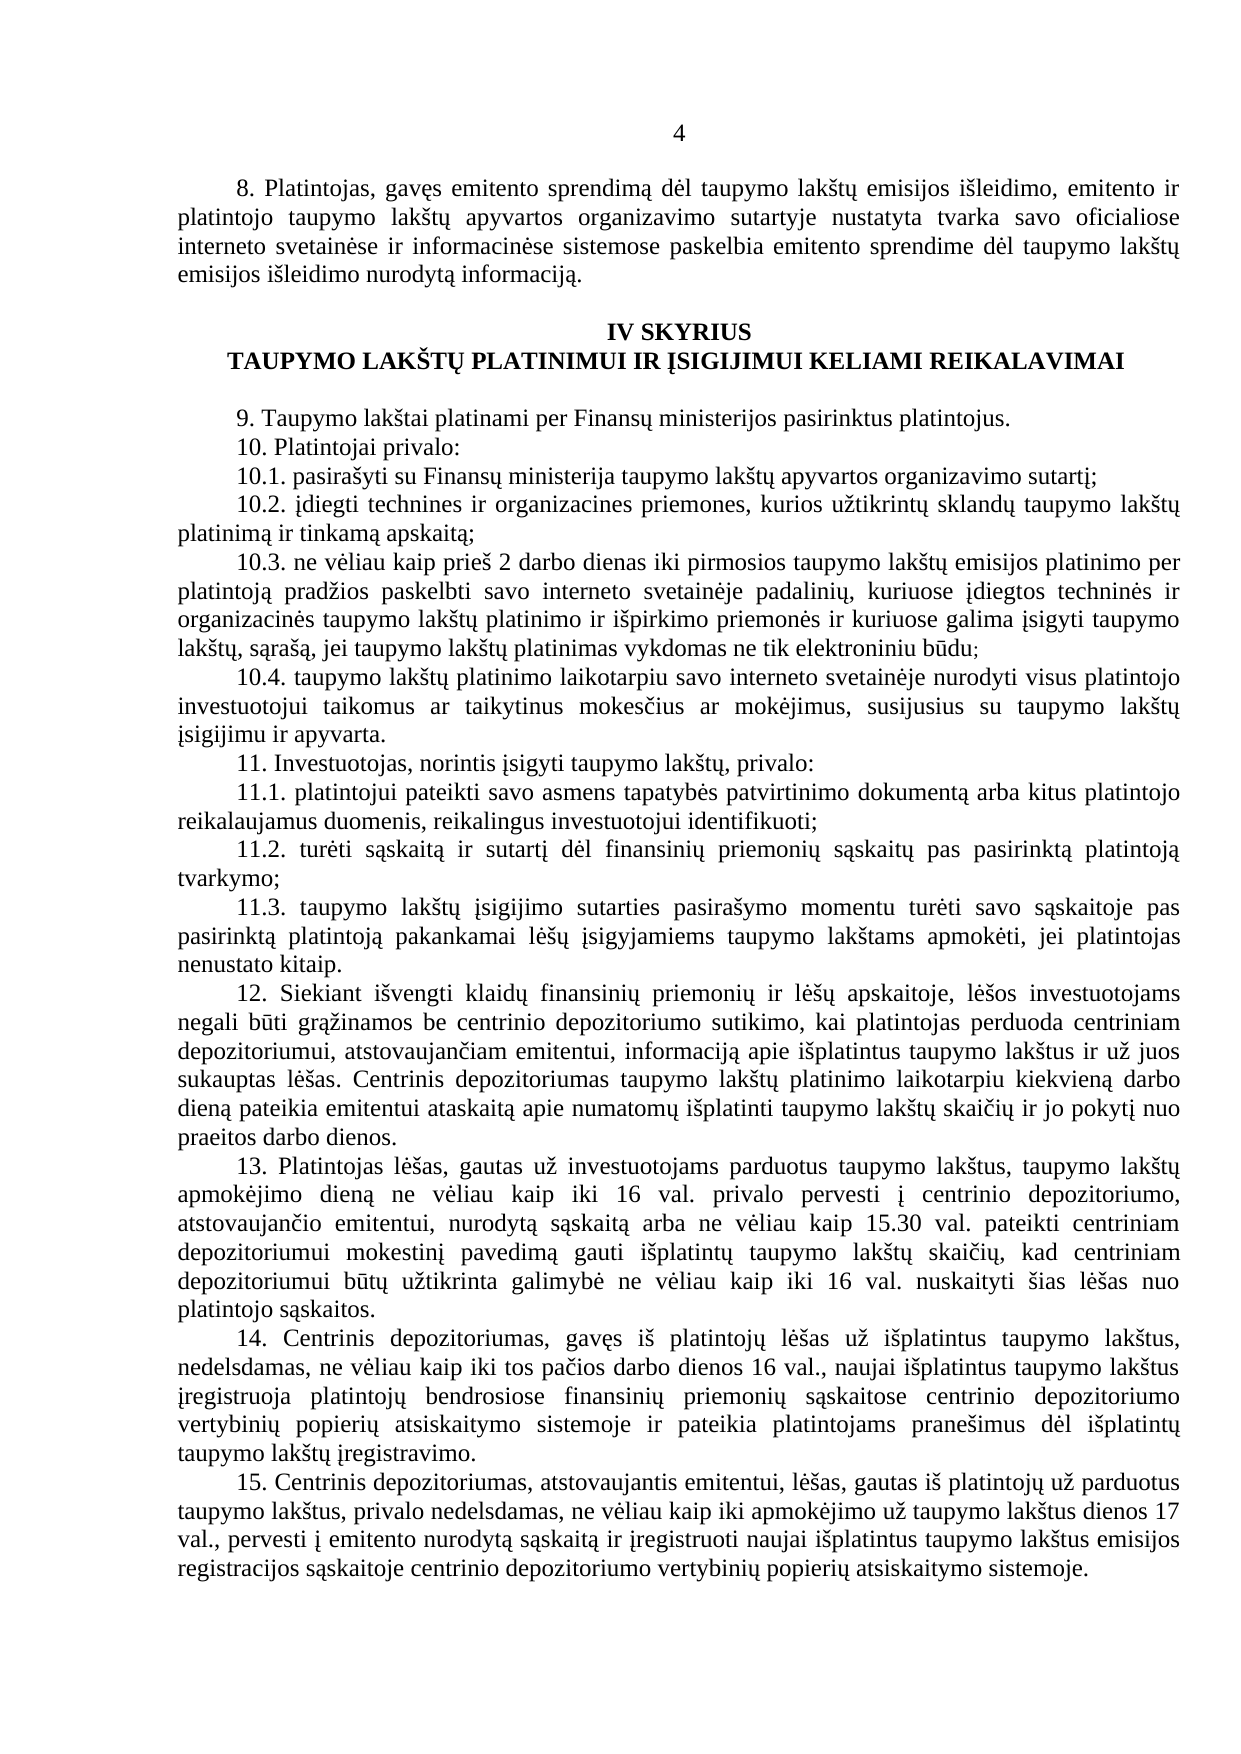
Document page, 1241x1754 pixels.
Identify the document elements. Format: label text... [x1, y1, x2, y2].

text 10.4. taupymo lakštų platinimo laikotarpiu savo interneto svetainėje nurodyti visus platintojo investuotojui taikomus ar taikytinus mokesčius ar mokėjimus, susijusius su taupymo lakštų įsigijimu ir apyvarta. [177, 662, 1181, 748]
text 10.2. įdiegti technines ir organizacines priemones, kurios užtikrintų sklandų taupymo lakštų platinimą ir tinkamą apskaitą; [177, 489, 1181, 547]
text 13. Platintojas lėšas, gautas už investuotojams parduotus taupymo lakštus, taupymo lakštų apmokėjimo dieną ne vėliau kaip iki 16 val. privalo pervesti į centrinio depozitoriumo, atstovaujančio emitentui, nurodytą sąskaitą arba ne vėliau kaip 15.30 val. pateikti centriniam depozitoriumui mokestinį pavedimą gauti išplatintų taupymo lakštų skaičių, kad centriniam depozitoriumui būtų užtikrinta galimybė ne vėliau kaip iki 16 val. nuskaityti šias lėšas nuo platintojo sąskaitos. [177, 1151, 1181, 1323]
text 11.1. platintojui pateikti savo asmens tapatybės patvirtinimo dokumentą arba kitus platintojo reikalaujamus duomenis, reikalingus investuotojui identifikuoti; [177, 777, 1181, 834]
text 10. Platintojai privalo: [177, 432, 1181, 461]
text 10.3. ne vėliau kaip prieš 2 darbo dienas iki pirmosios taupymo lakštų emisijos platinimo per platintoją pradžios paskelbti savo interneto svetainėje padalinių, kuriuose įdiegtos techninės ir organizacinės taupymo lakštų platinimo ir išpirkimo priemonės ir kuriuose galima įsigyti taupymo lakštų, sąrašą, jei taupymo lakštų platinimas vykdomas ne tik elektroniniu būdu; [177, 547, 1181, 662]
text 9. Taupymo lakštai platinami per Finansų ministerijos pasirinktus platintojus. [177, 403, 1181, 432]
text Taupymo lakštų platinimUI IR ĮSIGIJIMUI KELIAMI REIKALAVIMAI [177, 346, 1181, 374]
text 14. Centrinis depozitoriumas, gavęs iš platintojų lėšas už išplatintus taupymo lakštus, nedelsdamas, ne vėliau kaip iki tos pačios darbo dienos 16 val., naujai išplatintus taupymo lakštus įregistruoja platintojų bendrosiose finansinių priemonių sąskaitose centrinio depozitoriumo vertybinių popierių atsiskaitymo sistemoje ir pateikia platintojams pranešimus dėl išplatintų taupymo lakštų įregistravimo. [177, 1323, 1181, 1467]
text 15. Centrinis depozitoriumas, atstovaujantis emitentui, lėšas, gautas iš platintojų už parduotus taupymo lakštus, privalo nedelsdamas, ne vėliau kaip iki apmokėjimo už taupymo lakštus dienos 17 val., pervesti į emitento nurodytą sąskaitą ir įregistruoti naujai išplatintus taupymo lakštus emisijos registracijos sąskaitoje centrinio depozitoriumo vertybinių popierių atsiskaitymo sistemoje. [177, 1467, 1181, 1582]
text 11.2. turėti sąskaitą ir sutartį dėl finansinių priemonių sąskaitų pas pasirinktą platintoją tvarkymo; [177, 834, 1181, 892]
text 11. Investuotojas, norintis įsigyti taupymo lakštų, privalo: [177, 748, 1181, 777]
text 8. Platintojas, gavęs emitento sprendimą dėl taupymo lakštų emisijos išleidimo, emitento ir platintojo taupymo lakštų apyvartos organizavimo sutartyje nustatyta tvarka savo oficialiose interneto svetainėse ir informacinėse sistemose paskelbia emitento sprendime dėl taupymo lakštų emisijos išleidimo nurodytą informaciją. [177, 173, 1181, 288]
text 12. Siekiant išvengti klaidų finansinių priemonių ir lėšų apskaitoje, lėšos investuotojams negali būti grąžinamos be centrinio depozitoriumo sutikimo, kai platintojas perduoda centriniam depozitoriumui, atstovaujančiam emitentui, informaciją apie išplatintus taupymo lakštus ir už juos sukauptas lėšas. Centrinis depozitoriumas taupymo lakštų platinimo laikotarpiu kiekvieną darbo dieną pateikia emitentui ataskaitą apie numatomų išplatinti taupymo lakštų skaičių ir jo pokytį nuo praeitos darbo dienos. [177, 978, 1181, 1151]
text 11.3. taupymo lakštų įsigijimo sutarties pasirašymo momentu turėti savo sąskaitoje pas pasirinktą platintoją pakankamai lėšų įsigyjamiems taupymo lakštams apmokėti, jei platintojas nenustato kitaip. [177, 892, 1181, 978]
text 10.1. pasirašyti su Finansų ministerija taupymo lakštų apyvartos organizavimo sutartį; [177, 461, 1181, 489]
text IV SKYRIUS [177, 317, 1181, 346]
